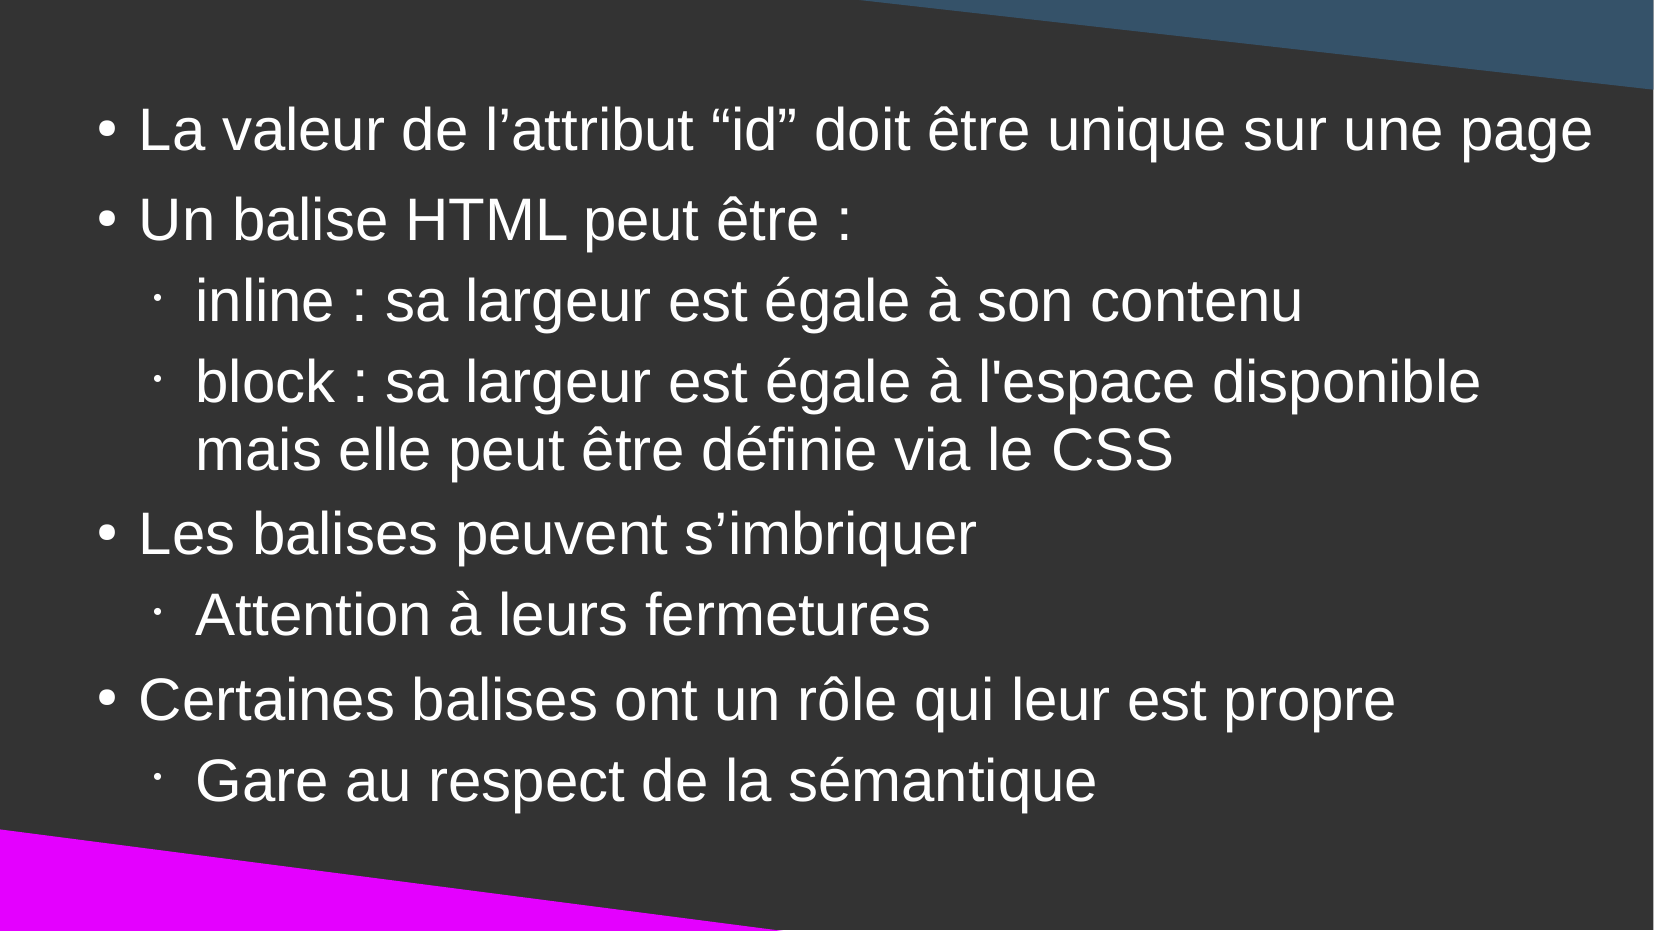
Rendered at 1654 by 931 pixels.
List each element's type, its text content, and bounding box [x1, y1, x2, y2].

list La valeur de l’attribut “id” doit être unique sur une page Un balise HTML peut être : inline : sa largeur est égale à son contenu block : sa largeur est égale à l'espace disponible mais elle peut être définie via le CSS Les balises peuvent s’imbriquer Attention à leurs fermetures Certaines balises ont un rôle qui leur est propre Gare au respect de la sémantique [82, 96, 1607, 863]
text_box [859, 0, 1654, 90]
text_box [0, 829, 784, 931]
